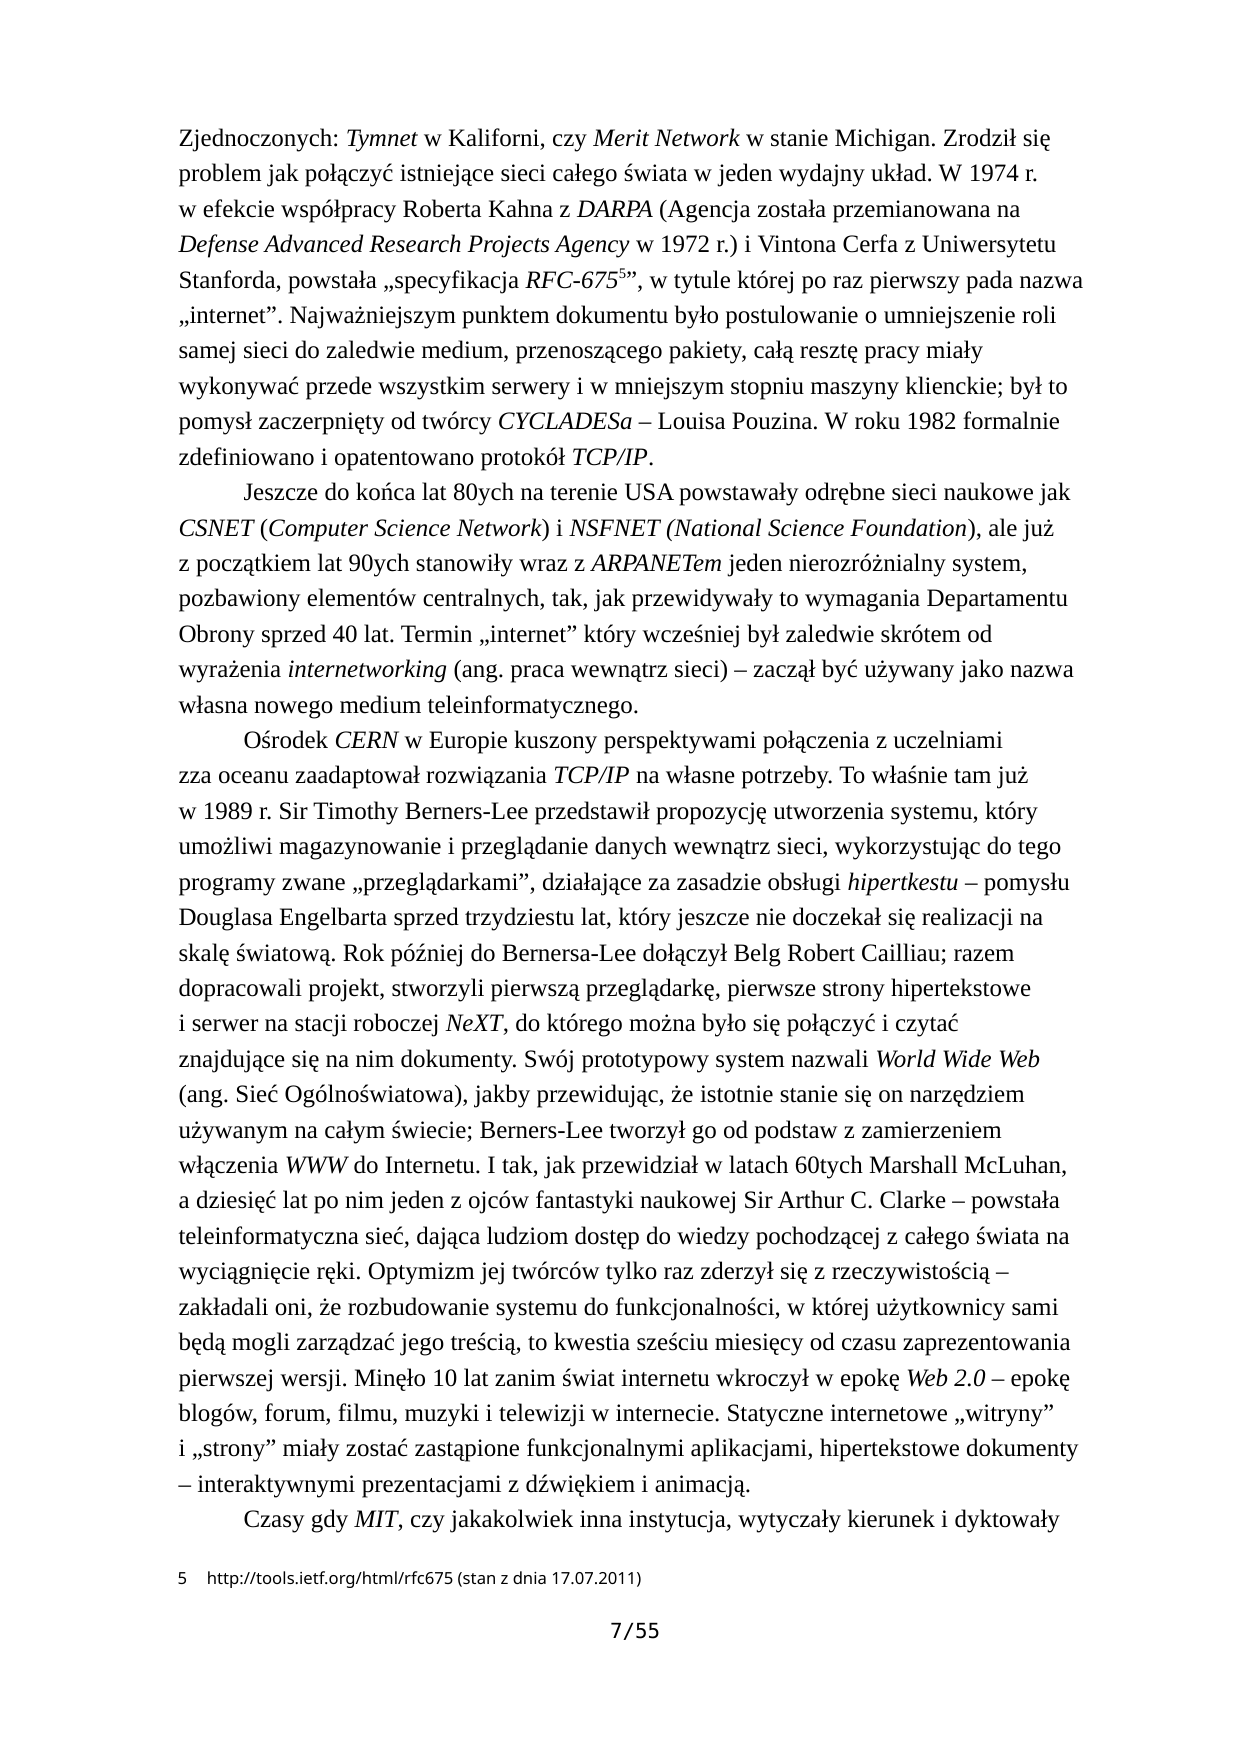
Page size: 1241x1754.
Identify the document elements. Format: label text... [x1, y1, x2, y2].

text Czasy gdy MIT, czy jakakolwiek inna instytucja, wytyczały kierunek i dyktowały [178, 1499, 1093, 1535]
text Jeszcze do końca lat 80ych na terenie USA powstawały odrębne sieci naukowe jak CSNET (Computer Science Network) i NSFNET (National Science Foundation), ale już z początkiem lat 90ych stanowiły wraz z ARPANETem jeden nierozróżnialny system, pozbawiony elementów centralnych, tak, jak przewidywały to wymagania Departamentu Obrony sprzed 40 lat. Termin „internet” który wcześniej był zaledwie skrótem od wyrażenia internetworking (ang. praca wewnątrz sieci) – zaczął być używany jako nazwa własna nowego medium teleinformatycznego. [178, 472, 1093, 720]
text http://tools.ietf.org/html/rfc675 (stan z dnia 17.07.2011) [177, 1566, 1093, 1589]
text Zjednoczonych: Tymnet w Kaliforni, czy Merit Network w stanie Michigan. Zrodził się problem jak połączyć istniejące sieci całego świata w jeden wydajny układ. W 1974 r. w efekcie współpracy Roberta Kahna z DARPA (Agencja została przemianowana na Defense Advanced Research Projects Agency w 1972 r.) i Vintona Cerfa z Uniwersytetu Stanforda, powstała „specyfikacja RFC-675”, w tytule której po raz pierwszy pada nazwa „internet”. Najważniejszym punktem dokumentu było postulowanie o umniejszenie roli samej sieci do zaledwie medium, przenoszącego pakiety, całą resztę pracy miały wykonywać przede wszystkim serwery i w mniejszym stopniu maszyny klienckie; był to pomysł zaczerpnięty od twórcy CYCLADESa – Louisa Pouzina. W roku 1982 formalnie zdefiniowano i opatentowano protokół TCP/IP. [178, 118, 1093, 472]
text Ośrodek CERN w Europie kuszony perspektywami połączenia z uczelniami zza oceanu zaadaptował rozwiązania TCP/IP na własne potrzeby. To właśnie tam już w 1989 r. Sir Timothy Berners-Lee przedstawił propozycję utworzenia systemu, który umożliwi magazynowanie i przeglądanie danych wewnątrz sieci, wykorzystując do tego programy zwane „przeglądarkami”, działające za zasadzie obsługi hipertkestu – pomysłu Douglasa Engelbarta sprzed trzydziestu lat, który jeszcze nie doczekał się realizacji na skalę światową. Rok później do Bernersa-Lee dołączył Belg Robert Cailliau; razem dopracowali projekt, stworzyli pierwszą przeglądarkę, pierwsze strony hipertekstowe i serwer na stacji roboczej NeXT, do którego można było się połączyć i czytać znajdujące się na nim dokumenty. Swój prototypowy system nazwali World Wide Web (ang. Sieć Ogólnoświatowa), jakby przewidując, że istotnie stanie się on narzędziem używanym na całym świecie; Berners-Lee tworzył go od podstaw z zamierzeniem włączenia WWW do Internetu. I tak, jak przewidział w latach 60tych Marshall McLuhan, a dziesięć lat po nim jeden z ojców fantastyki naukowej Sir Arthur C. Clarke – powstała teleinformatyczna sieć, dająca ludziom dostęp do wiedzy pochodzącej z całego świata na wyciągnięcie ręki. Optymizm jej twórców tylko raz zderzył się z rzeczywistością – zakładali oni, że rozbudowanie systemu do funkcjonalności, w której użytkownicy sami będą mogli zarządzać jego treścią, to kwestia sześciu miesięcy od czasu zaprezentowania pierwszej wersji. Minęło 10 lat zanim świat internetu wkroczył w epokę Web 2.0 – epokę blogów, forum, filmu, muzyki i telewizji w internecie. Statyczne internetowe „witryny” i „strony” miały zostać zastąpione funkcjonalnymi aplikacjami, hipertekstowe dokumenty – interaktywnymi prezentacjami z dźwiękiem i animacją. [178, 720, 1093, 1499]
